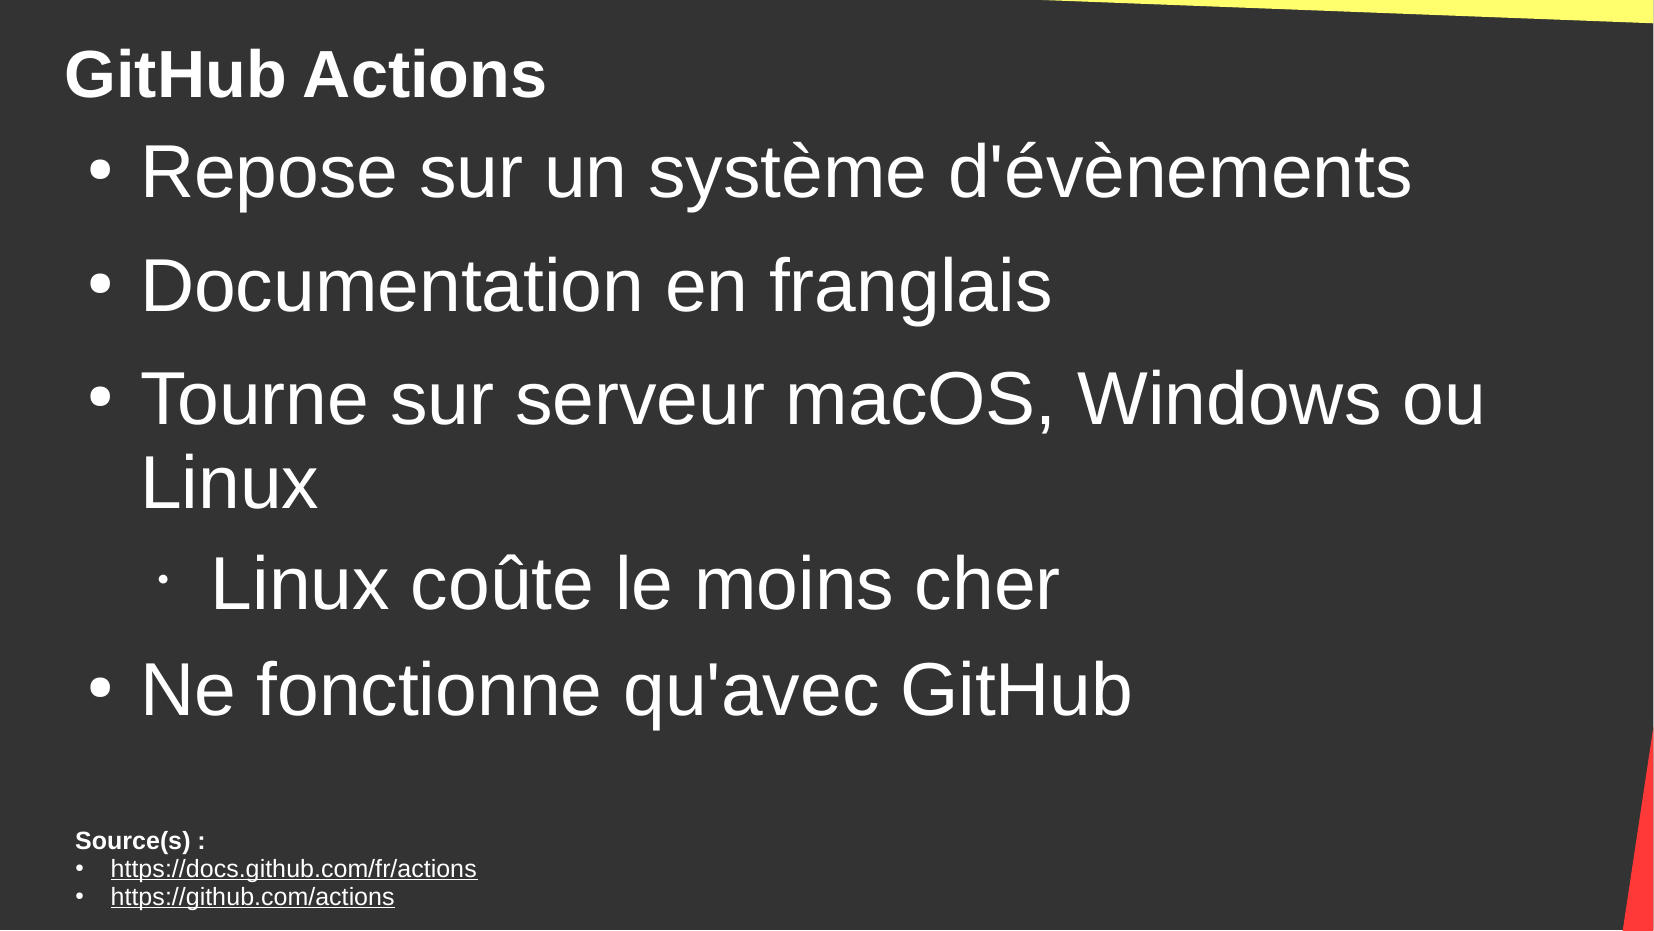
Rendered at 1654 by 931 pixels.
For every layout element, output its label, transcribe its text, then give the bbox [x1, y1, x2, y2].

text_box [1042, 0, 1654, 24]
list Repose sur un système d'évènements Documentation en franglais Tourne sur serveur macOS, Windows ou Linux Linux coûte le moins cher Ne fonctionne qu'avec GitHub [69, 129, 1548, 756]
text_box Source(s) : https://docs.github.com/fr/actions https://github.com/actions [60, 809, 1546, 919]
text_box [1622, 722, 1654, 931]
title GitHub Actions [64, 37, 1105, 119]
